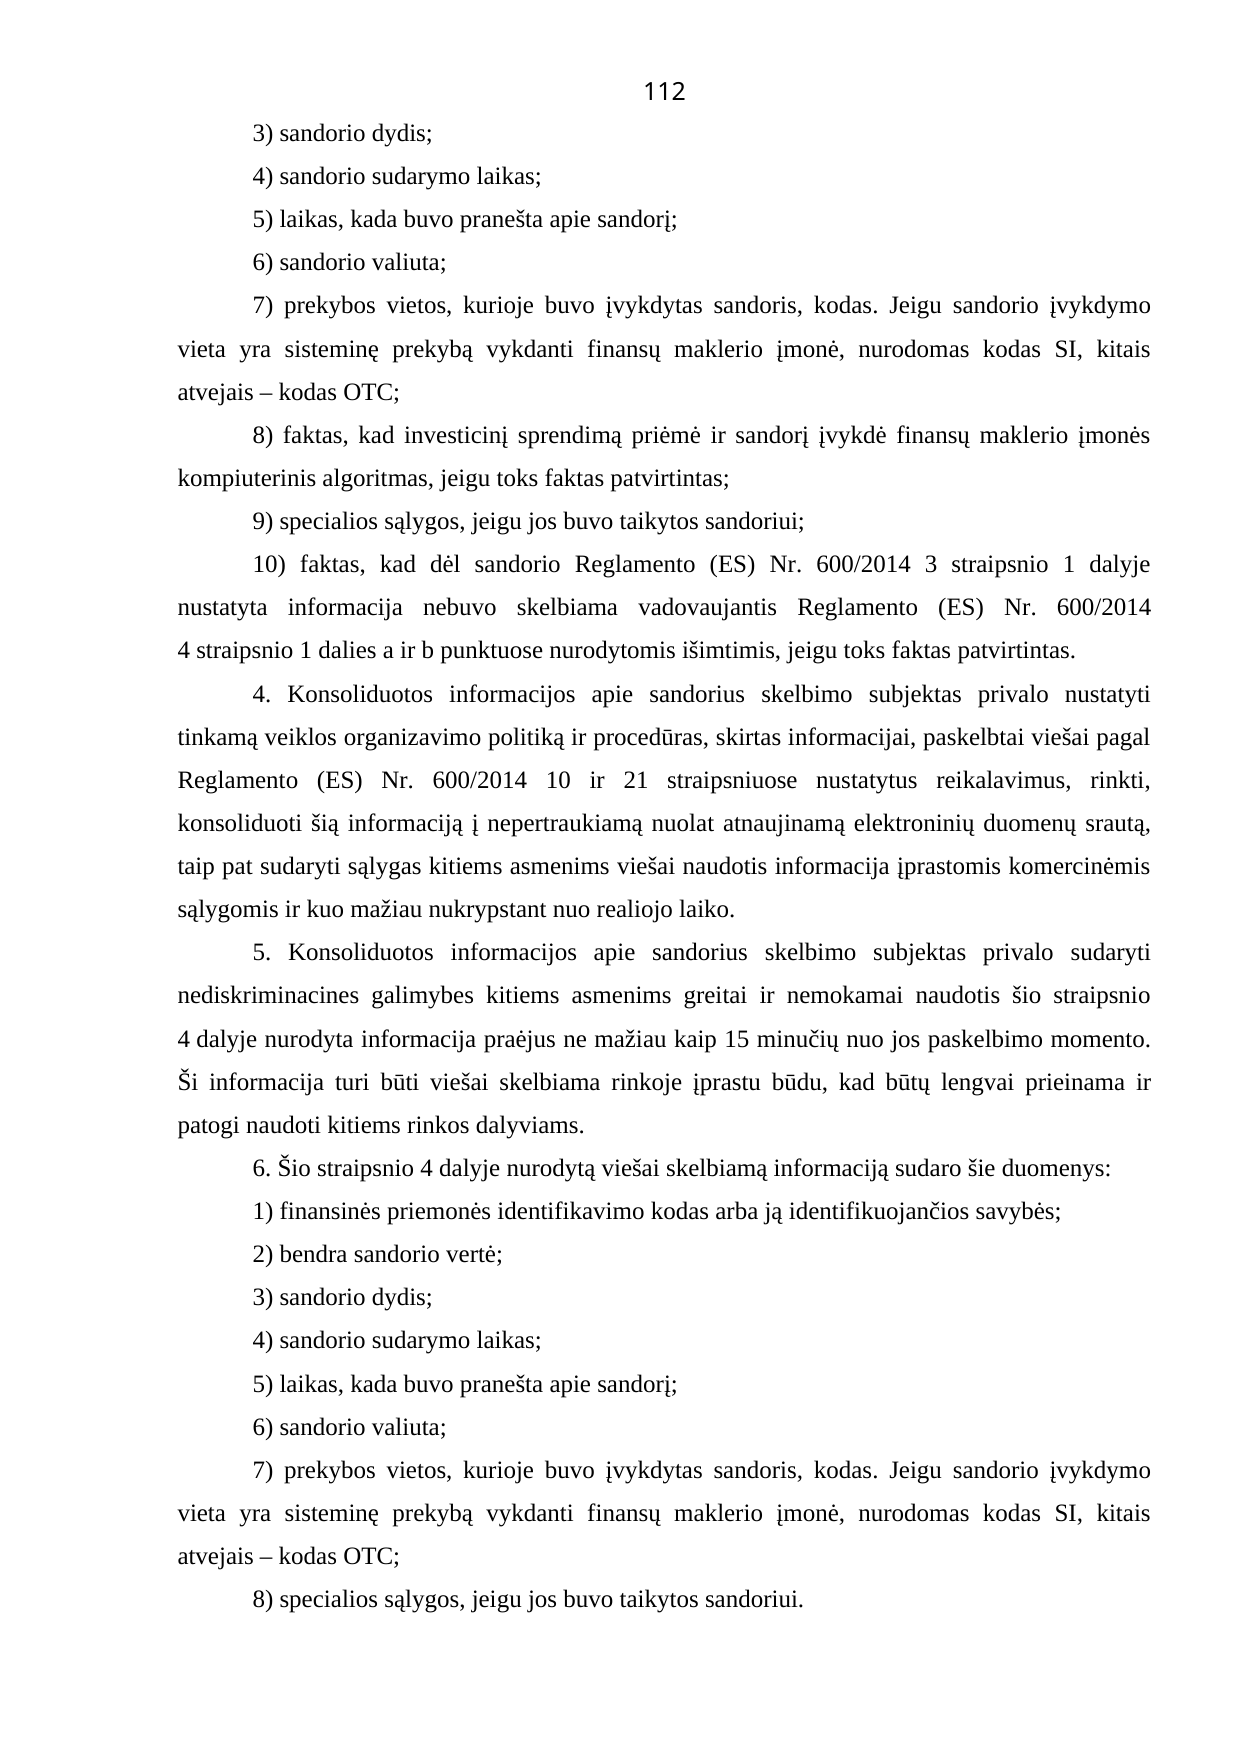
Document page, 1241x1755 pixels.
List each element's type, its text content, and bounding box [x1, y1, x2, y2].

text 6) sandorio valiuta; [177, 1412, 1152, 1441]
text 5) laikas, kada buvo pranešta apie sandorį; [177, 204, 1152, 233]
text 4. Konsoliduotos informacijos apie sandorius skelbimo subjektas privalo nustatyti tinkamą veiklos organizavimo politiką ir procedūras, skirtas informacijai, paskelbtai viešai pagal Reglamento (ES) Nr. 600/2014 10 ir 21 straipsniuose nustatytus reikalavimus, rinkti, konsoliduoti šią informaciją į nepertraukiamą nuolat atnaujinamą elektroninių duomenų srautą, taip pat sudaryti sąlygas kitiems asmenims viešai naudotis informacija įprastomis komercinėmis sąlygomis ir kuo mažiau nukrypstant nuo realiojo laiko. [177, 679, 1152, 923]
text 3) sandorio dydis; [177, 118, 1152, 147]
text 5) laikas, kada buvo pranešta apie sandorį; [177, 1369, 1152, 1397]
text 6. Šio straipsnio 4 dalyje nurodytą viešai skelbiamą informaciją sudaro šie duomenys: [177, 1153, 1152, 1182]
text 8) specialios sąlygos, jeigu jos buvo taikytos sandoriui. [177, 1584, 1152, 1613]
text 1) finansinės priemonės identifikavimo kodas arba ją identifikuojančios savybės; [177, 1196, 1152, 1225]
text 2) bendra sandorio vertė; [177, 1239, 1152, 1268]
text 6) sandorio valiuta; [177, 247, 1152, 276]
text 4) sandorio sudarymo laikas; [177, 1326, 1152, 1354]
text 7) prekybos vietos, kurioje buvo įvykdytas sandoris, kodas. Jeigu sandorio įvykdymo vieta yra sisteminę prekybą vykdanti finansų maklerio įmonė, nurodomas kodas SI, kitais atvejais – kodas OTC; [177, 1455, 1152, 1570]
text 4) sandorio sudarymo laikas; [177, 161, 1152, 190]
text 5. Konsoliduotos informacijos apie sandorius skelbimo subjektas privalo sudaryti nediskriminacines galimybes kitiems asmenims greitai ir nemokamai naudotis šio straipsnio 4 dalyje nurodyta informacija praėjus ne mažiau kaip 15 minučių nuo jos paskelbimo momento. Ši informacija turi būti viešai skelbiama rinkoje įprastu būdu, kad būtų lengvai prieinama ir patogi naudoti kitiems rinkos dalyviams. [177, 937, 1152, 1139]
text 8) faktas, kad investicinį sprendimą priėmė ir sandorį įvykdė finansų maklerio įmonės kompiuterinis algoritmas, jeigu toks faktas patvirtintas; [177, 420, 1152, 492]
text 3) sandorio dydis; [177, 1282, 1152, 1311]
text 10) faktas, kad dėl sandorio Reglamento (ES) Nr. 600/2014 3 straipsnio 1 dalyje nustatyta informacija nebuvo skelbiama vadovaujantis Reglamento (ES) Nr. 600/2014 4 straipsnio 1 dalies a ir b punktuose nurodytomis išimtimis, jeigu toks faktas patvirtintas. [177, 549, 1152, 664]
text 9) specialios sąlygos, jeigu jos buvo taikytos sandoriui; [177, 506, 1152, 535]
text 7) prekybos vietos, kurioje buvo įvykdytas sandoris, kodas. Jeigu sandorio įvykdymo vieta yra sisteminę prekybą vykdanti finansų maklerio įmonė, nurodomas kodas SI, kitais atvejais – kodas OTC; [177, 291, 1152, 406]
